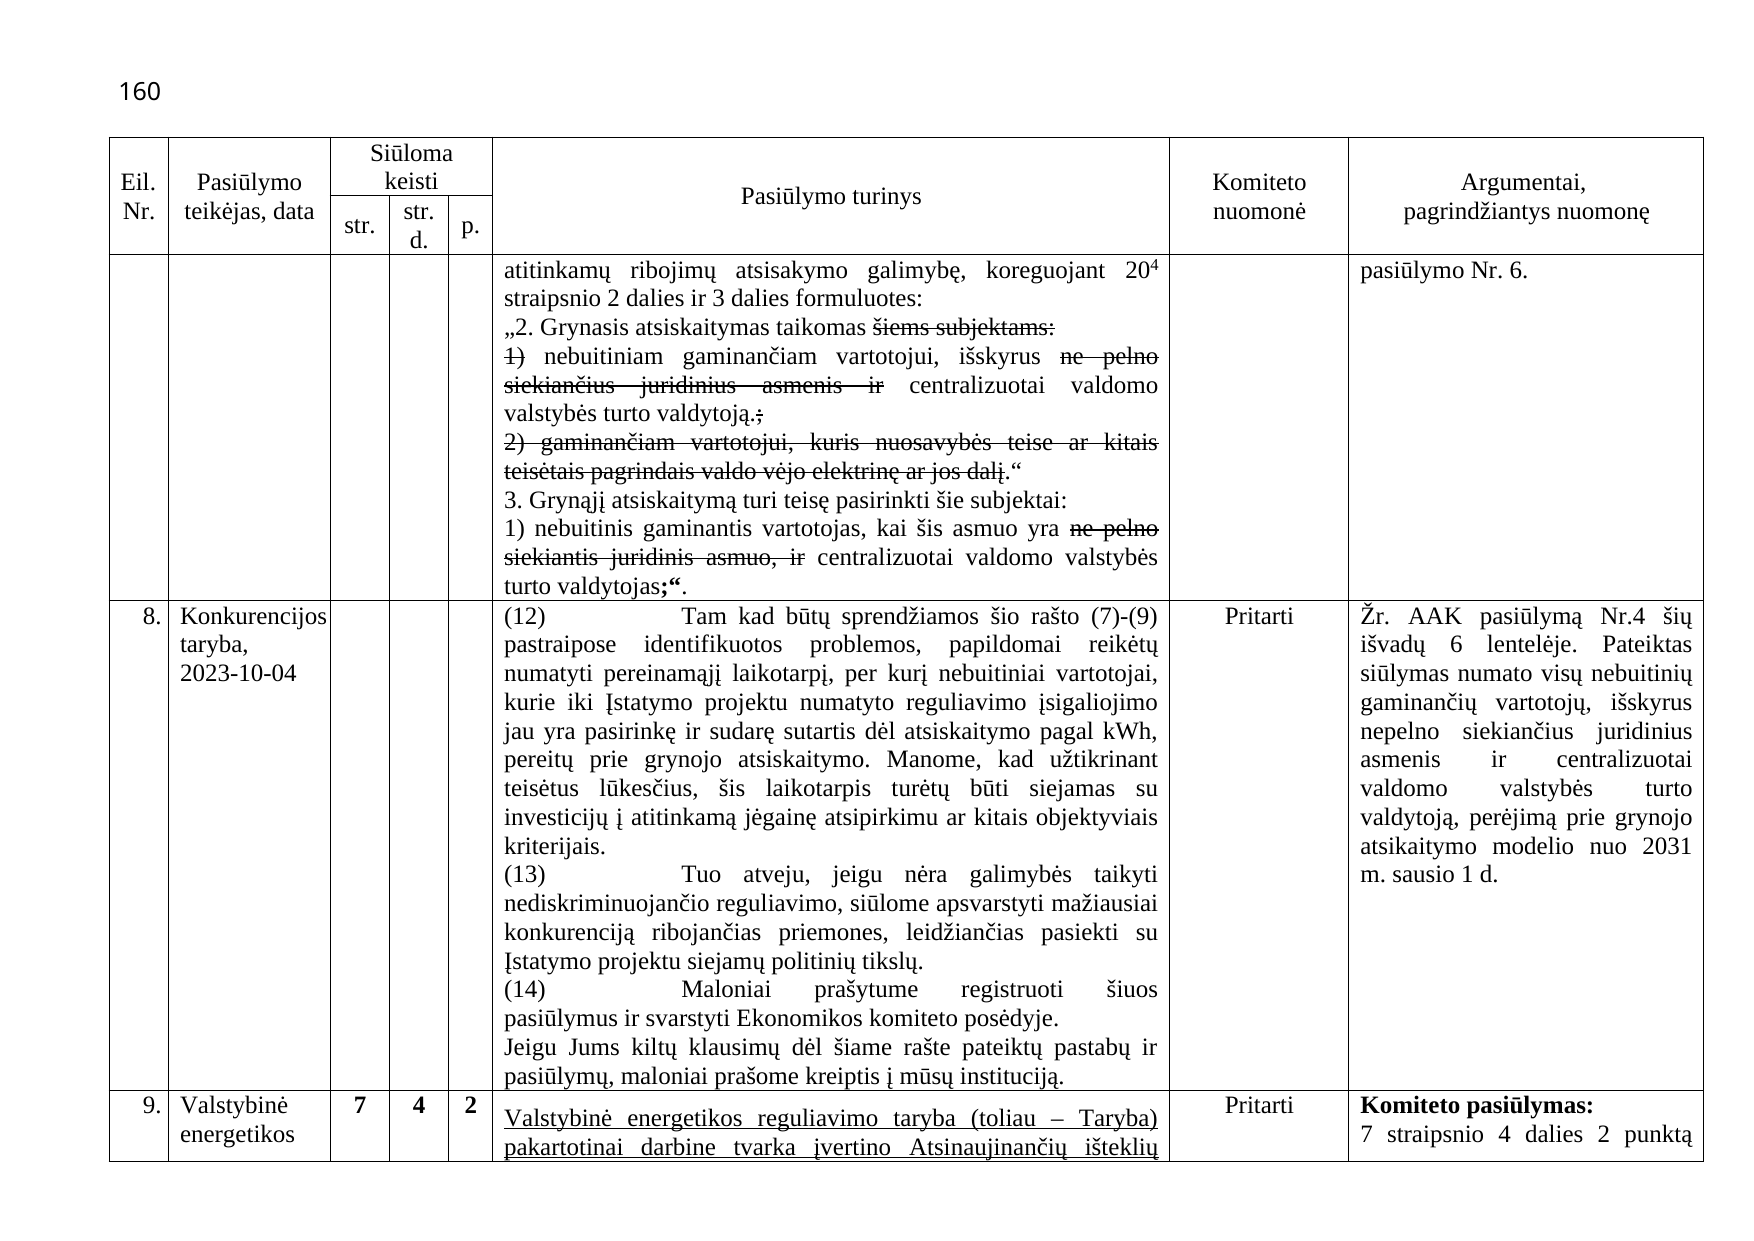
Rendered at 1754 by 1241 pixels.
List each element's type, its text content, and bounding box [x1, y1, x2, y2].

table_cell str. d. [390, 196, 448, 254]
table_cell [110, 601, 168, 1089]
table_cell Valstybinė energetikos reguliavimo taryba (toliau – Taryba) pakartotinai darbine tvarka įvertino Atsinaujinančių išteklių [493, 1091, 1169, 1161]
table_cell Tam kad būtų sprendžiamos šio rašto (7)-(9) pastraipose identifikuotos problemos, papildomai reikėtų numatyti pereinamąjį laikotarpį, per kurį nebuitiniai vartotojai, kurie iki Įstatymo projektu numatyto reguliavimo įsigaliojimo jau yra pasirinkę ir sudarę sutartis dėl atsiskaitymo pagal kWh, pereitų prie grynojo atsiskaitymo. Manome, kad užtikrinant teisėtus lūkesčius, šis laikotarpis turėtų būti siejamas su investicijų į atitinkamą jėgainę atsipirkimu ar kitais objektyviais kriterijais. Tuo atveju, jeigu nėra galimybės taikyti nediskriminuojančio reguliavimo, siūlome apsvarstyti mažiausiai konkurenciją ribojančias priemones, leidžiančias pasiekti su Įstatymo projektu siejamų politinių tikslų. Maloniai prašytume registruoti šiuos pasiūlymus ir svarstyti Ekonomikos komiteto posėdyje. Jeigu Jums kiltų klausimų dėl šiame rašte pateiktų pastabų ir pasiūlymų, maloniai prašome kreiptis į mūsų instituciją. [493, 601, 1169, 1089]
table_cell [331, 601, 389, 1089]
table_cell Valstybinė energetikos [169, 1091, 330, 1161]
table_cell [390, 601, 448, 1089]
table_header Pasiūlymo turinys [493, 138, 1169, 254]
table_cell [449, 255, 492, 600]
table_cell 7 [331, 1091, 389, 1161]
table_header Komiteto nuomonė [1170, 138, 1348, 254]
table_cell [169, 255, 330, 600]
table_cell pasiūlymo Nr. 6. [1349, 255, 1703, 600]
table_cell [449, 601, 492, 1089]
table_cell str. [331, 196, 389, 254]
table_header Pasiūlymo teikėjas, data [169, 138, 330, 254]
table_cell Konkurencijos taryba, 2023-10-04 [169, 601, 330, 1089]
table_header Eil. Nr. [110, 138, 168, 254]
table_cell atitinkamų ribojimų atsisakymo galimybę, koreguojant 204 straipsnio 2 dalies ir 3 dalies formuluotes: „2. Grynasis atsiskaitymas taikomas šiems subjektams: 1) nebuitiniam gaminančiam vartotojui, išskyrus ne pelno siekiančius juridinius asmenis ir centralizuotai valdomo valstybės turto valdytoją.; 2) gaminančiam vartotojui, kuris nuosavybės teise ar kitais teisėtais pagrindais valdo vėjo elektrinę ar jos dalį.“ 3. Grynąjį atsiskaitymą turi teisę pasirinkti šie subjektai: 1) nebuitinis gaminantis vartotojas, kai šis asmuo yra ne pelno siekiantis juridinis asmuo, ir centralizuotai valdomo valstybės turto valdytojas;“. [493, 255, 1169, 600]
table_cell Pritarti [1170, 601, 1348, 1089]
table_cell Pritarti [1170, 1091, 1348, 1161]
table_header Siūloma keisti [331, 138, 492, 195]
table_cell 2 [449, 1091, 492, 1161]
table_cell p. [449, 196, 492, 254]
table_cell [110, 255, 168, 600]
table_cell [331, 255, 389, 600]
table_header Argumentai, pagrindžiantys nuomonę [1349, 138, 1703, 254]
table_cell [1170, 255, 1348, 600]
table_cell [390, 255, 448, 600]
table_cell Žr. AAK pasiūlymą Nr.4 šių išvadų 6 lentelėje. Pateiktas siūlymas numato visų nebuitinių gaminančių vartotojų, išskyrus nepelno siekiančius juridinius asmenis ir centralizuotai valdomo valstybės turto valdytoją, perėjimą prie grynojo atsikaitymo modelio nuo 2031 m. sausio 1 d. [1349, 601, 1703, 1089]
table_cell 4 [390, 1091, 448, 1161]
table_cell [110, 1091, 168, 1161]
table_cell Komiteto pasiūlymas: 7 straipsnio 4 dalies 2 punktą [1349, 1091, 1703, 1161]
